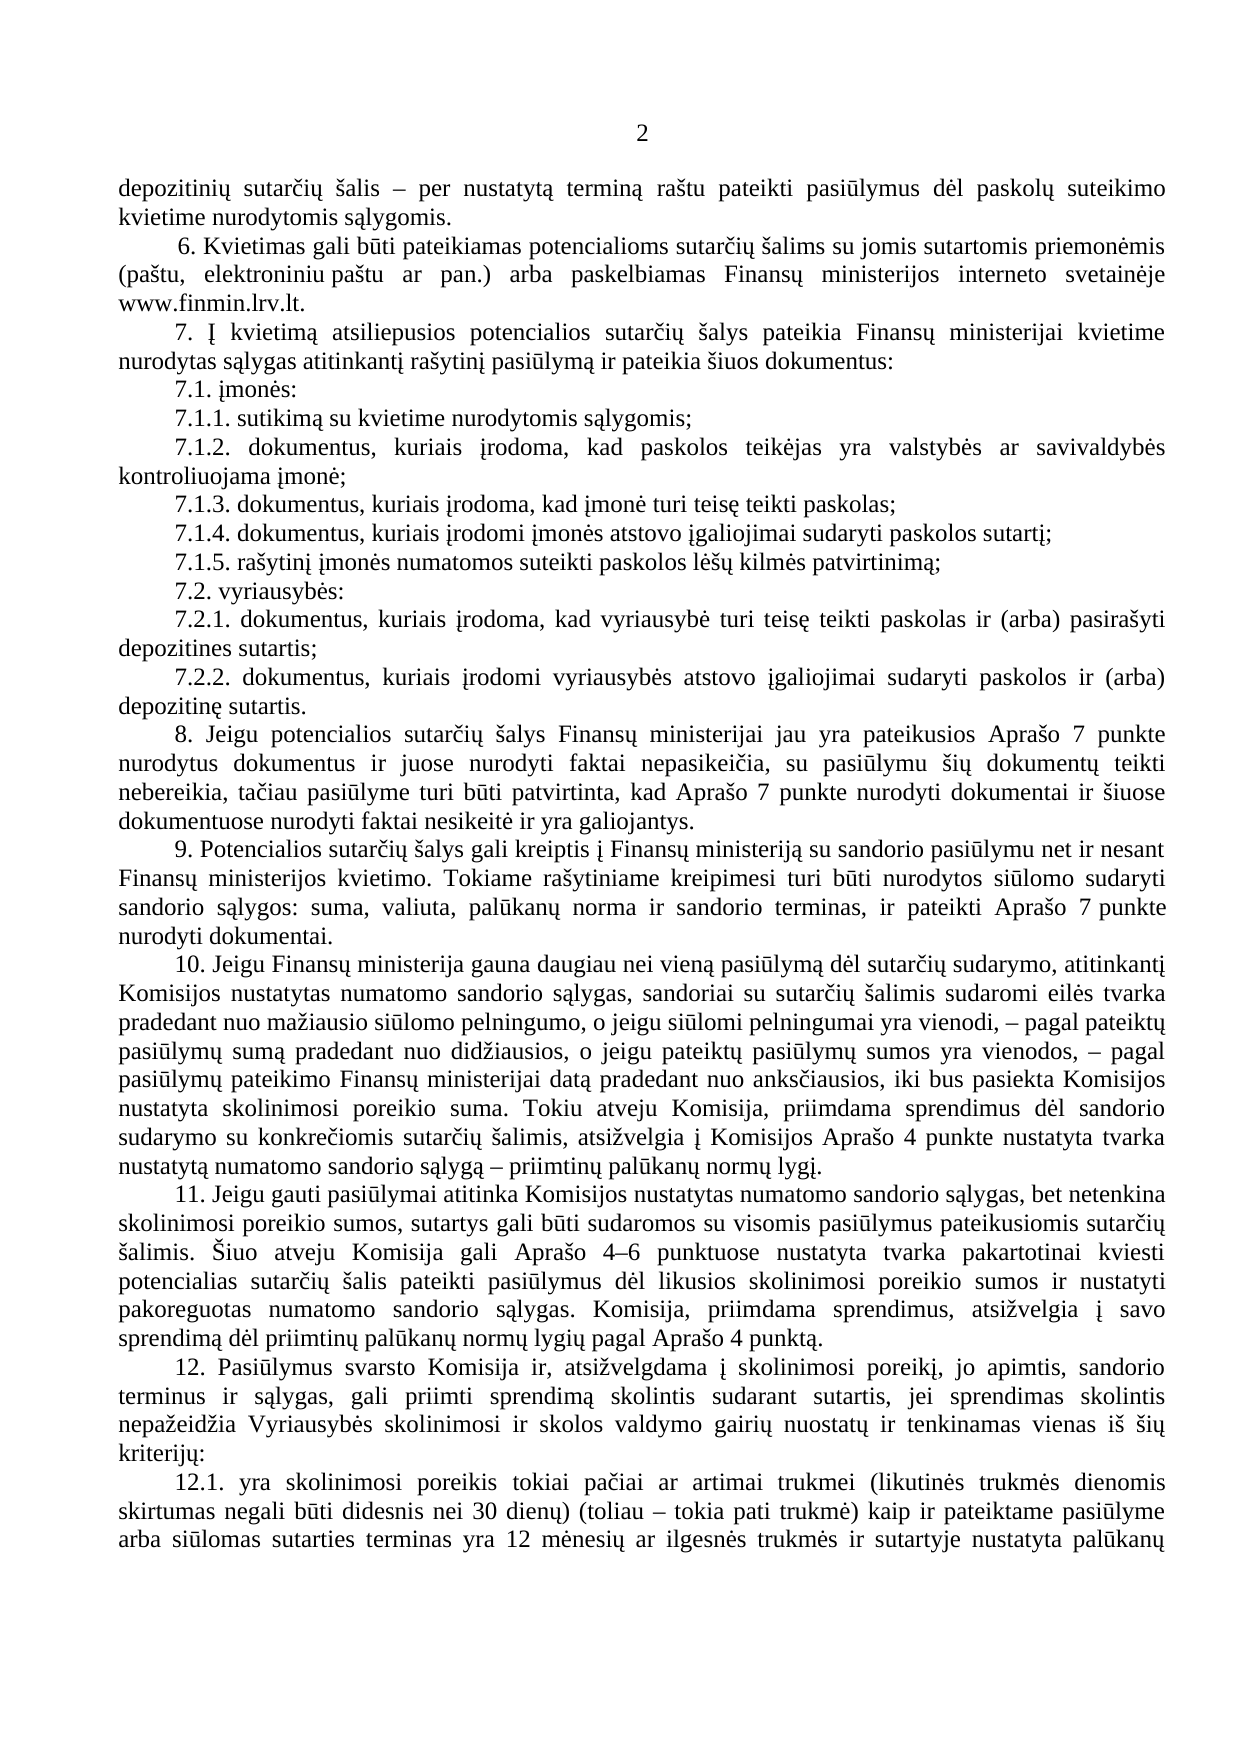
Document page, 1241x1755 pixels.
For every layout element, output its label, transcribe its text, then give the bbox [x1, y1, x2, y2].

text 7.2.2. dokumentus, kuriais įrodomi vyriausybės atstovo įgaliojimai sudaryti paskolos ir (arba) depozitinę sutartis. [118, 662, 1167, 719]
text 7.1.2. dokumentus, kuriais įrodoma, kad paskolos teikėjas yra valstybės ar savivaldybės kontroliuojama įmonė; [118, 432, 1167, 489]
text 12. Pasiūlymus svarsto Komisija ir, atsižvelgdama į skolinimosi poreikį, jo apimtis, sandorio terminus ir sąlygas, gali priimti sprendimą skolintis sudarant sutartis, jei sprendimas skolintis nepažeidžia Vyriausybės skolinimosi ir skolos valdymo gairių nuostatų ir tenkinamas vienas iš šių kriterijų: [118, 1352, 1167, 1467]
text 6. Kvietimas gali būti pateikiamas potencialioms sutarčių šalims su jomis sutartomis priemonėmis (paštu, elektroniniu paštu ar pan.) arba paskelbiamas Finansų ministerijos interneto svetainėje www.finmin.lrv.lt. [118, 231, 1167, 317]
text 7.1.3. dokumentus, kuriais įrodoma, kad įmonė turi teisę teikti paskolas; [118, 489, 1167, 518]
text 7.2. vyriausybės: [118, 576, 1167, 604]
text 7.1.1. sutikimą su kvietime nurodytomis sąlygomis; [118, 403, 1167, 432]
text 10. Jeigu Finansų ministerija gauna daugiau nei vieną pasiūlymą dėl sutarčių sudarymo, atitinkantį Komisijos nustatytas numatomo sandorio sąlygas, sandoriai su sutarčių šalimis sudaromi eilės tvarka pradedant nuo mažiausio siūlomo pelningumo, o jeigu siūlomi pelningumai yra vienodi, – pagal pateiktų pasiūlymų sumą pradedant nuo didžiausios, o jeigu pateiktų pasiūlymų sumos yra vienodos, – pagal pasiūlymų pateikimo Finansų ministerijai datą pradedant nuo anksčiausios, iki bus pasiekta Komisijos nustatyta skolinimosi poreikio suma. Tokiu atveju Komisija, priimdama sprendimus dėl sandorio sudarymo su konkrečiomis sutarčių šalimis, atsižvelgia į Komisijos Aprašo 4 punkte nustatyta tvarka nustatytą numatomo sandorio sąlygą – priimtinų palūkanų normų lygį. [118, 949, 1167, 1179]
text 7. Į kvietimą atsiliepusios potencialios sutarčių šalys pateikia Finansų ministerijai kvietime nurodytas sąlygas atitinkantį rašytinį pasiūlymą ir pateikia šiuos dokumentus: [118, 317, 1167, 374]
text 8. Jeigu potencialios sutarčių šalys Finansų ministerijai jau yra pateikusios Aprašo 7 punkte nurodytus dokumentus ir juose nurodyti faktai nepasikeičia, su pasiūlymu šių dokumentų teikti nebereikia, tačiau pasiūlyme turi būti patvirtinta, kad Aprašo 7 punkte nurodyti dokumentai ir šiuose dokumentuose nurodyti faktai nesikeitė ir yra galiojantys. [118, 719, 1167, 834]
text 7.1.4. dokumentus, kuriais įrodomi įmonės atstovo įgaliojimai sudaryti paskolos sutartį; [118, 518, 1167, 547]
text 7.1. įmonės: [118, 374, 1167, 403]
text 12.1. yra skolinimosi poreikis tokiai pačiai ar artimai trukmei (likutinės trukmės dienomis skirtumas negali būti didesnis nei 30 dienų) (toliau – tokia pati trukmė) kaip ir pateiktame pasiūlyme arba siūlomas sutarties terminas yra 12 mėnesių ar ilgesnės trukmės ir sutartyje nustatyta palūkanų [118, 1467, 1167, 1553]
text 7.1.5. rašytinį įmonės numatomos suteikti paskolos lėšų kilmės patvirtinimą; [118, 547, 1167, 576]
text depozitinių sutarčių šalis – per nustatytą terminą raštu pateikti pasiūlymus dėl paskolų suteikimo kvietime nurodytomis sąlygomis. [118, 173, 1167, 231]
text 7.2.1. dokumentus, kuriais įrodoma, kad vyriausybė turi teisę teikti paskolas ir (arba) pasirašyti depozitines sutartis; [118, 604, 1167, 662]
text 9. Potencialios sutarčių šalys gali kreiptis į Finansų ministeriją su sandorio pasiūlymu net ir nesant Finansų ministerijos kvietimo. Tokiame rašytiniame kreipimesi turi būti nurodytos siūlomo sudaryti sandorio sąlygos: suma, valiuta, palūkanų norma ir sandorio terminas, ir pateikti Aprašo 7 punkte nurodyti dokumentai. [118, 834, 1167, 949]
text 11. Jeigu gauti pasiūlymai atitinka Komisijos nustatytas numatomo sandorio sąlygas, bet netenkina skolinimosi poreikio sumos, sutartys gali būti sudaromos su visomis pasiūlymus pateikusiomis sutarčių šalimis. Šiuo atveju Komisija gali Aprašo 4–6 punktuose nustatyta tvarka pakartotinai kviesti potencialias sutarčių šalis pateikti pasiūlymus dėl likusios skolinimosi poreikio sumos ir nustatyti pakoreguotas numatomo sandorio sąlygas. Komisija, priimdama sprendimus, atsižvelgia į savo sprendimą dėl priimtinų palūkanų normų lygių pagal Aprašo 4 punktą. [118, 1179, 1167, 1352]
